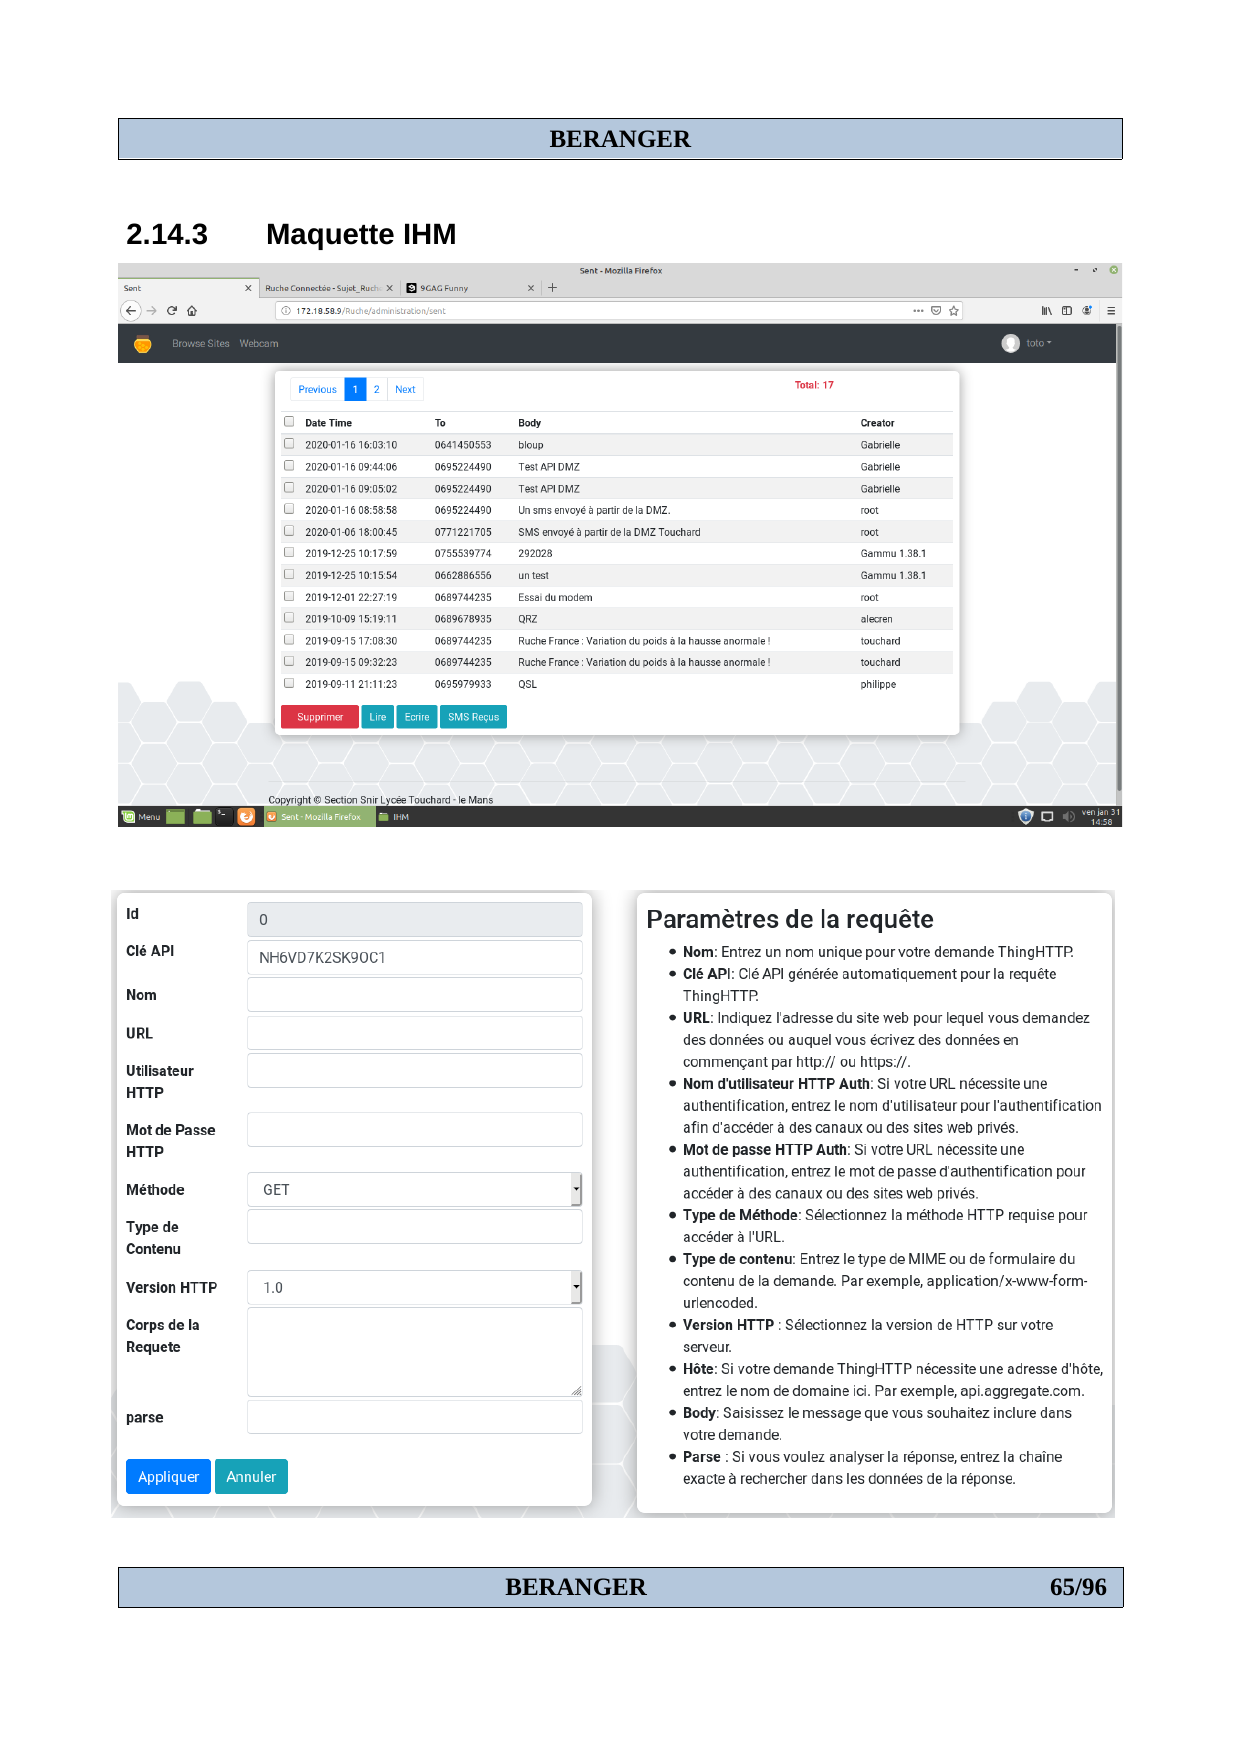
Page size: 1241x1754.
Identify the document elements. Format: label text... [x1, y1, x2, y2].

picture [118, 263, 1123, 827]
picture [111, 890, 1115, 1518]
subtitle Maquette IHM [118, 217, 1122, 251]
